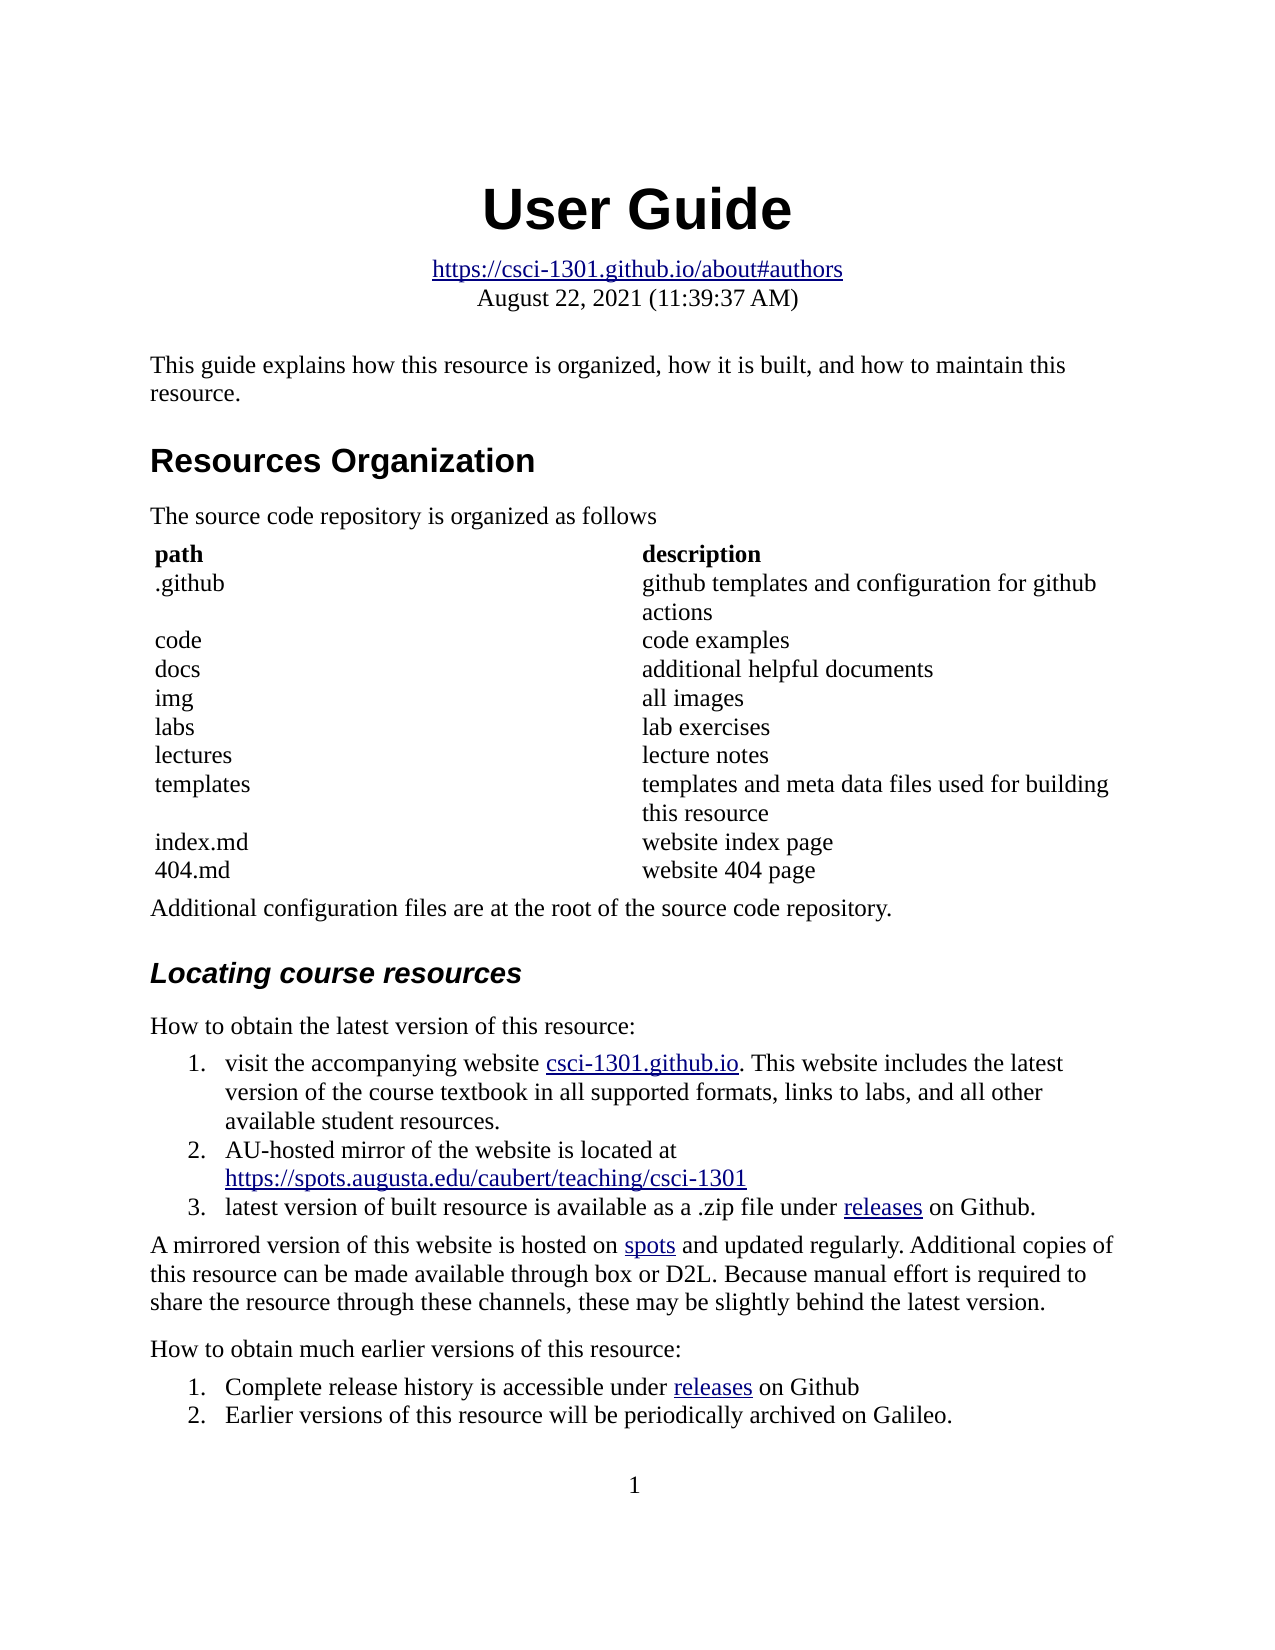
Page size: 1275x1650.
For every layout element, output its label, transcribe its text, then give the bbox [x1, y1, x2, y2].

subtitle Locating course resources [150, 956, 1125, 989]
list AU-hosted mirror of the website is located at https://spots.augusta.edu/caubert/teaching/csci-1301 [187, 1135, 1125, 1192]
text How to obtain the latest version of this resource: [150, 1011, 1125, 1039]
table_cell github templates and configuration for github actions [638, 568, 1125, 625]
list Earlier versions of this resource will be periodically archived on Galileo. [187, 1401, 1125, 1429]
table_cell .github [150, 568, 637, 625]
text How to obtain much earlier versions of this resource: [150, 1334, 1125, 1363]
subtitle Resources Organization [150, 441, 1125, 480]
text A mirrored version of this website is hosted on spots and updated regularly. Additional copies of this resource can be made available through box or D2L. Because manual effort is required to share the resource through these channels, these may be slightly behind the latest version. [150, 1230, 1125, 1316]
table_cell lab exercises [638, 712, 1125, 740]
table_cell docs [150, 654, 637, 683]
title User Guide [150, 175, 1125, 242]
table_cell code examples [638, 625, 1125, 654]
table_cell templates [150, 769, 637, 827]
table_cell templates and meta data files used for building this resource [638, 769, 1125, 827]
table_cell code [150, 625, 637, 654]
table_cell website 404 page [638, 855, 1125, 884]
table_cell website index page [638, 827, 1125, 855]
table_header path [150, 539, 637, 568]
table_cell img [150, 683, 637, 712]
table_cell additional helpful documents [638, 654, 1125, 683]
list visit the accompanying website csci-1301.github.io. This website includes the latest version of the course textbook in all supported formats, links to labs, and all other available student resources. [187, 1048, 1125, 1135]
text This guide explains how this resource is organized, how it is built, and how to maintain this resource. [150, 350, 1125, 407]
text The source code repository is organized as follows [150, 501, 1125, 530]
table_cell all images [638, 683, 1125, 712]
text https://csci-1301.github.io/about#authors [150, 254, 1125, 283]
table_cell 404.md [150, 855, 637, 884]
text Additional configuration files are at the root of the source code repository. [150, 893, 1125, 922]
table_cell index.md [150, 827, 637, 855]
table_cell lectures [150, 740, 637, 769]
text August 22, 2021 (11:39:37 AM) [150, 283, 1125, 312]
table_cell lecture notes [638, 740, 1125, 769]
table_header description [638, 539, 1125, 568]
list Complete release history is accessible under releases on Github [187, 1372, 1125, 1401]
list latest version of built resource is available as a .zip file under releases on Github. [187, 1192, 1125, 1221]
table_cell labs [150, 712, 637, 740]
